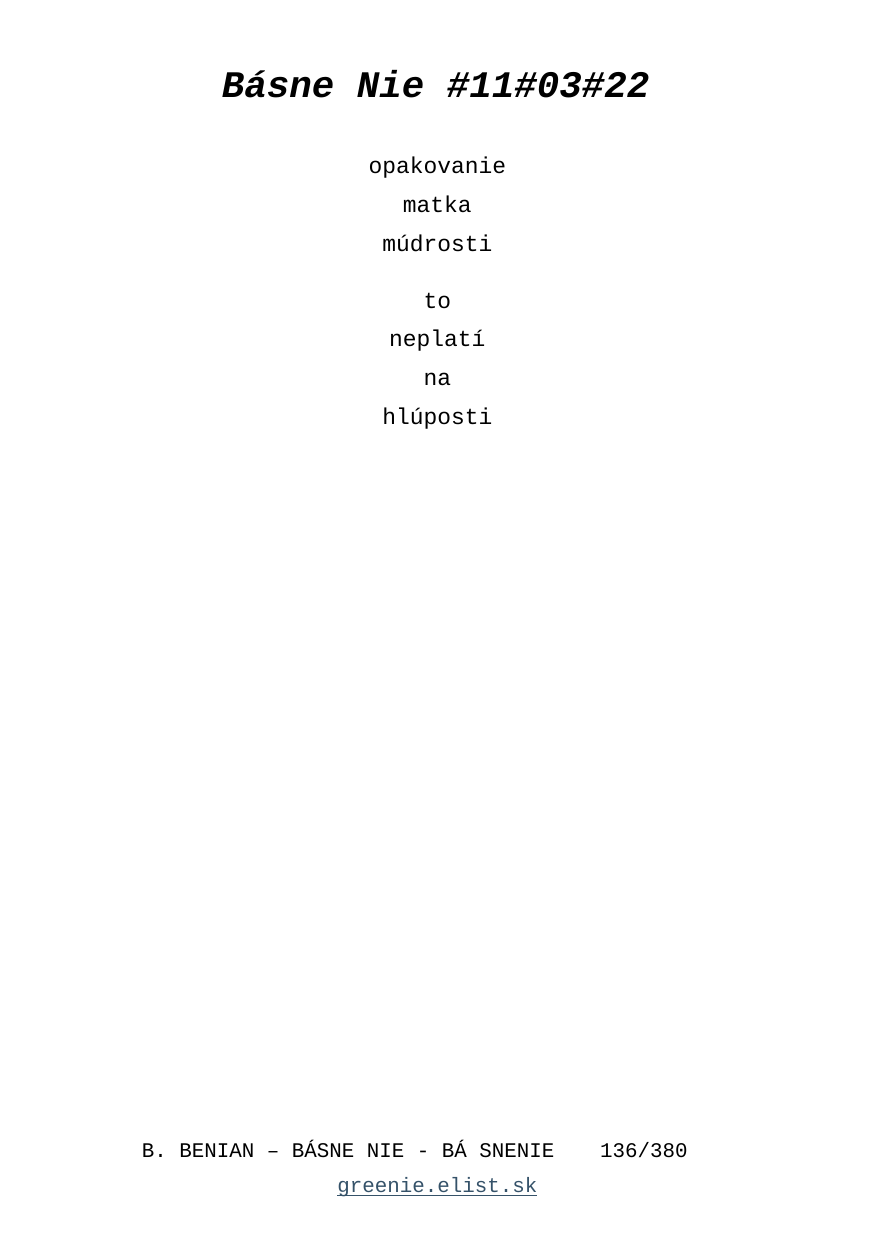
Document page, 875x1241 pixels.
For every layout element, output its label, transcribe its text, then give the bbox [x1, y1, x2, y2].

subtitle Básne Nie #11#03#22 [41, 66, 833, 109]
text to neplatí na hlúposti [41, 289, 833, 431]
text opakovanie matka múdrosti [41, 155, 833, 258]
